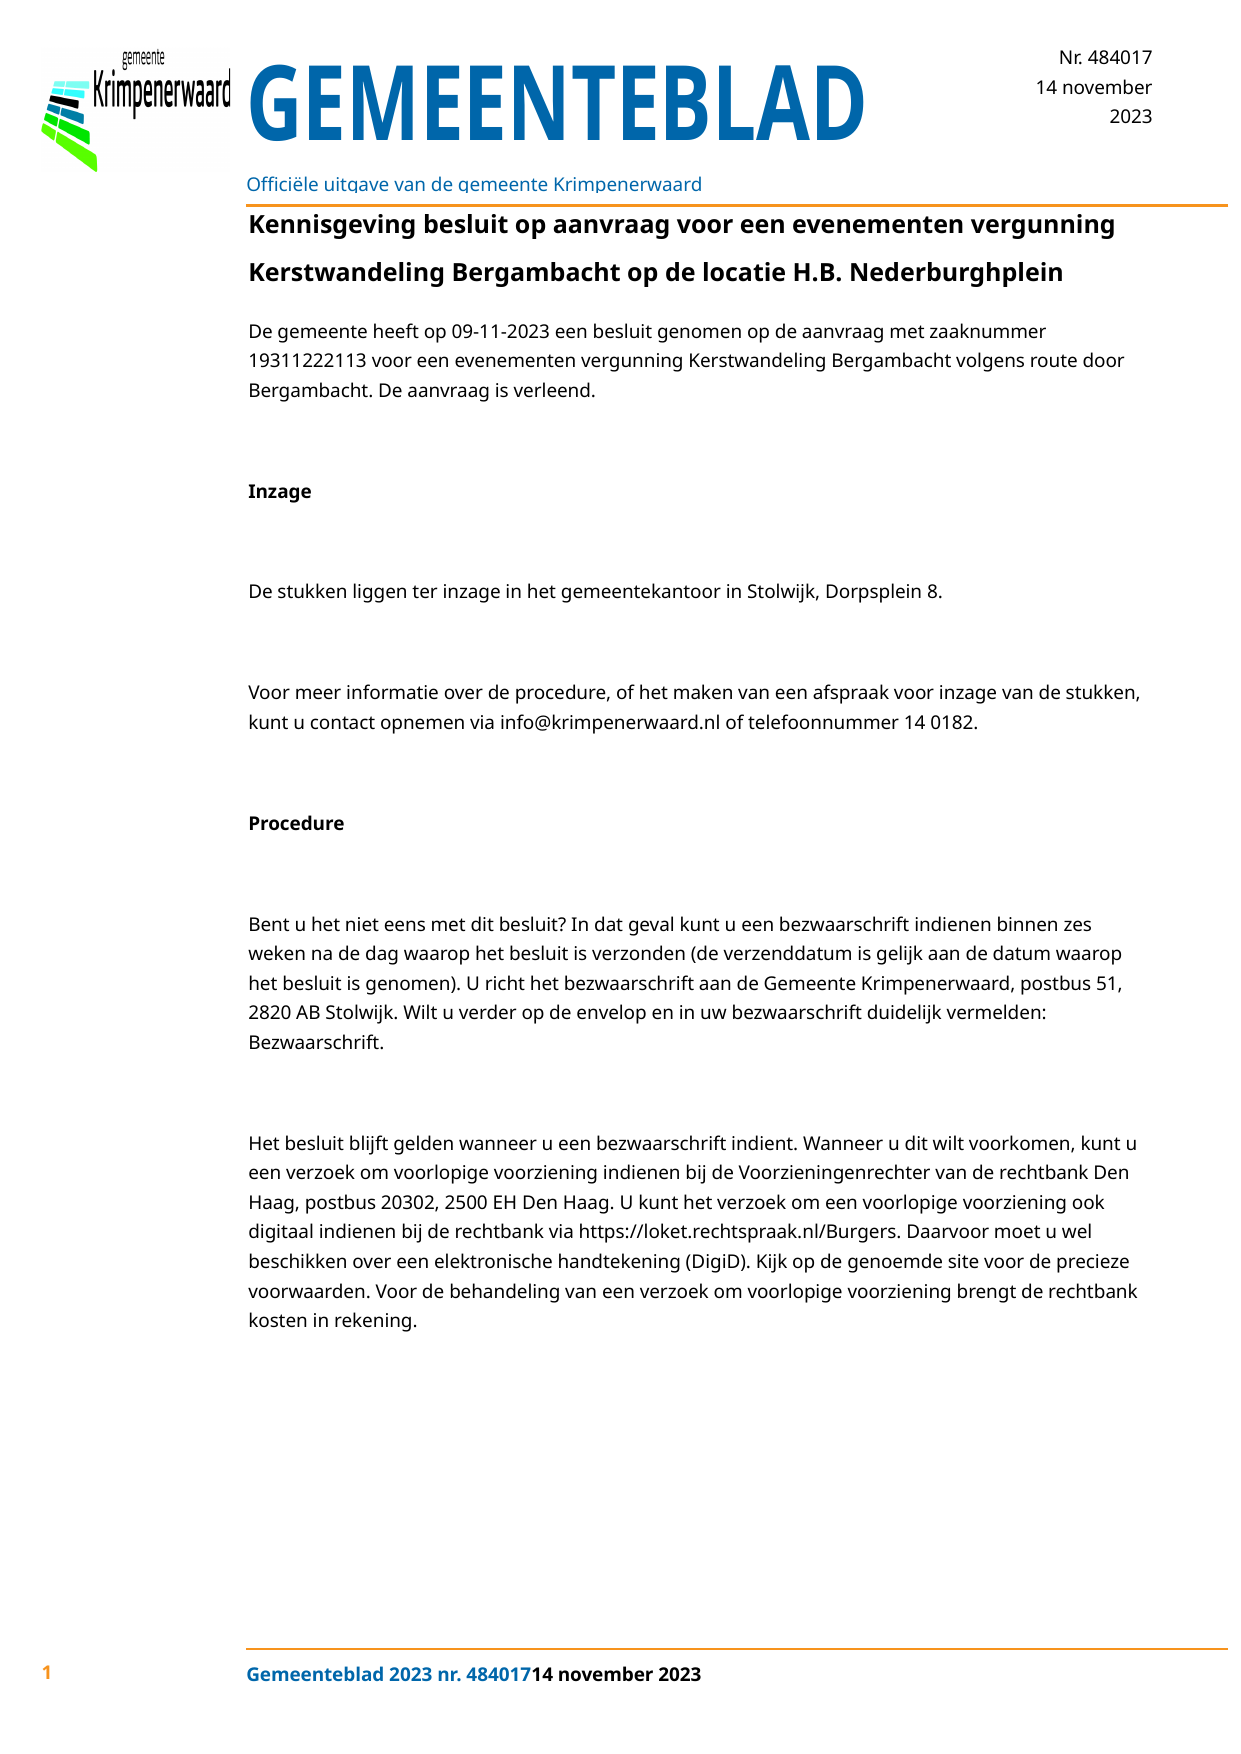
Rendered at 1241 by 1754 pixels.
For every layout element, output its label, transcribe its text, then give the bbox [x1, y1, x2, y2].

text Voor meer informatie over de procedure, of het maken van een afspraak voor inzage van de stukken, kunt u contact opnemen via info@krimpenerwaard.nl of telefoonnummer 14 0182. [248, 679, 1152, 735]
text Kennisgeving besluit op aanvraag voor een evenementen vergunning Kerstwandeling Bergambacht op de locatie H.B. Nederburghplein [248, 207, 1152, 288]
text Bent u het niet eens met dit besluit? In dat geval kunt u een bezwaarschrift indienen binnen zes weken na de dag waarop het besluit is verzonden (de verzenddatum is gelijk aan de datum waarop het besluit is genomen). U richt het bezwaarschrift aan de Gemeente Krimpenerwaard, postbus 51, 2820 AB Stolwijk. Wilt u verder op de envelop en in uw bezwaarschrift duidelijk vermelden: Bezwaarschrift. [248, 911, 1152, 1055]
text Procedure [248, 810, 1152, 836]
text Inzage [248, 478, 1152, 504]
picture [41, 47, 231, 172]
text De gemeente heeft op 09-11-2023 een besluit genomen op de aanvraag met zaaknummer 19311222113 voor een evenementen vergunning Kerstwandeling Bergambacht volgens route door Bergambacht. De aanvraag is verleend. [248, 318, 1152, 403]
text Het besluit blijft gelden wanneer u een bezwaarschrift indient. Wanneer u dit wilt voorkomen, kunt u een verzoek om voorlopige voorziening indienen bij de Voorzieningenrechter van de rechtbank Den Haag, postbus 20302, 2500 EH Den Haag. U kunt het verzoek om een voorlopige voorziening ook digitaal indienen bij de rechtbank via https://loket.rechtspraak.nl/Burgers. Daarvoor moet u wel beschikken over een elektronische handtekening (DigiD). Kijk op de genoemde site voor de precieze voorwaarden. Voor de behandeling van een verzoek om voorlopige voorziening brengt de rechtbank kosten in rekening. [248, 1130, 1152, 1333]
text De stukken liggen ter inzage in het gemeentekantoor in Stolwijk, Dorpsplein 8. [248, 579, 1152, 604]
